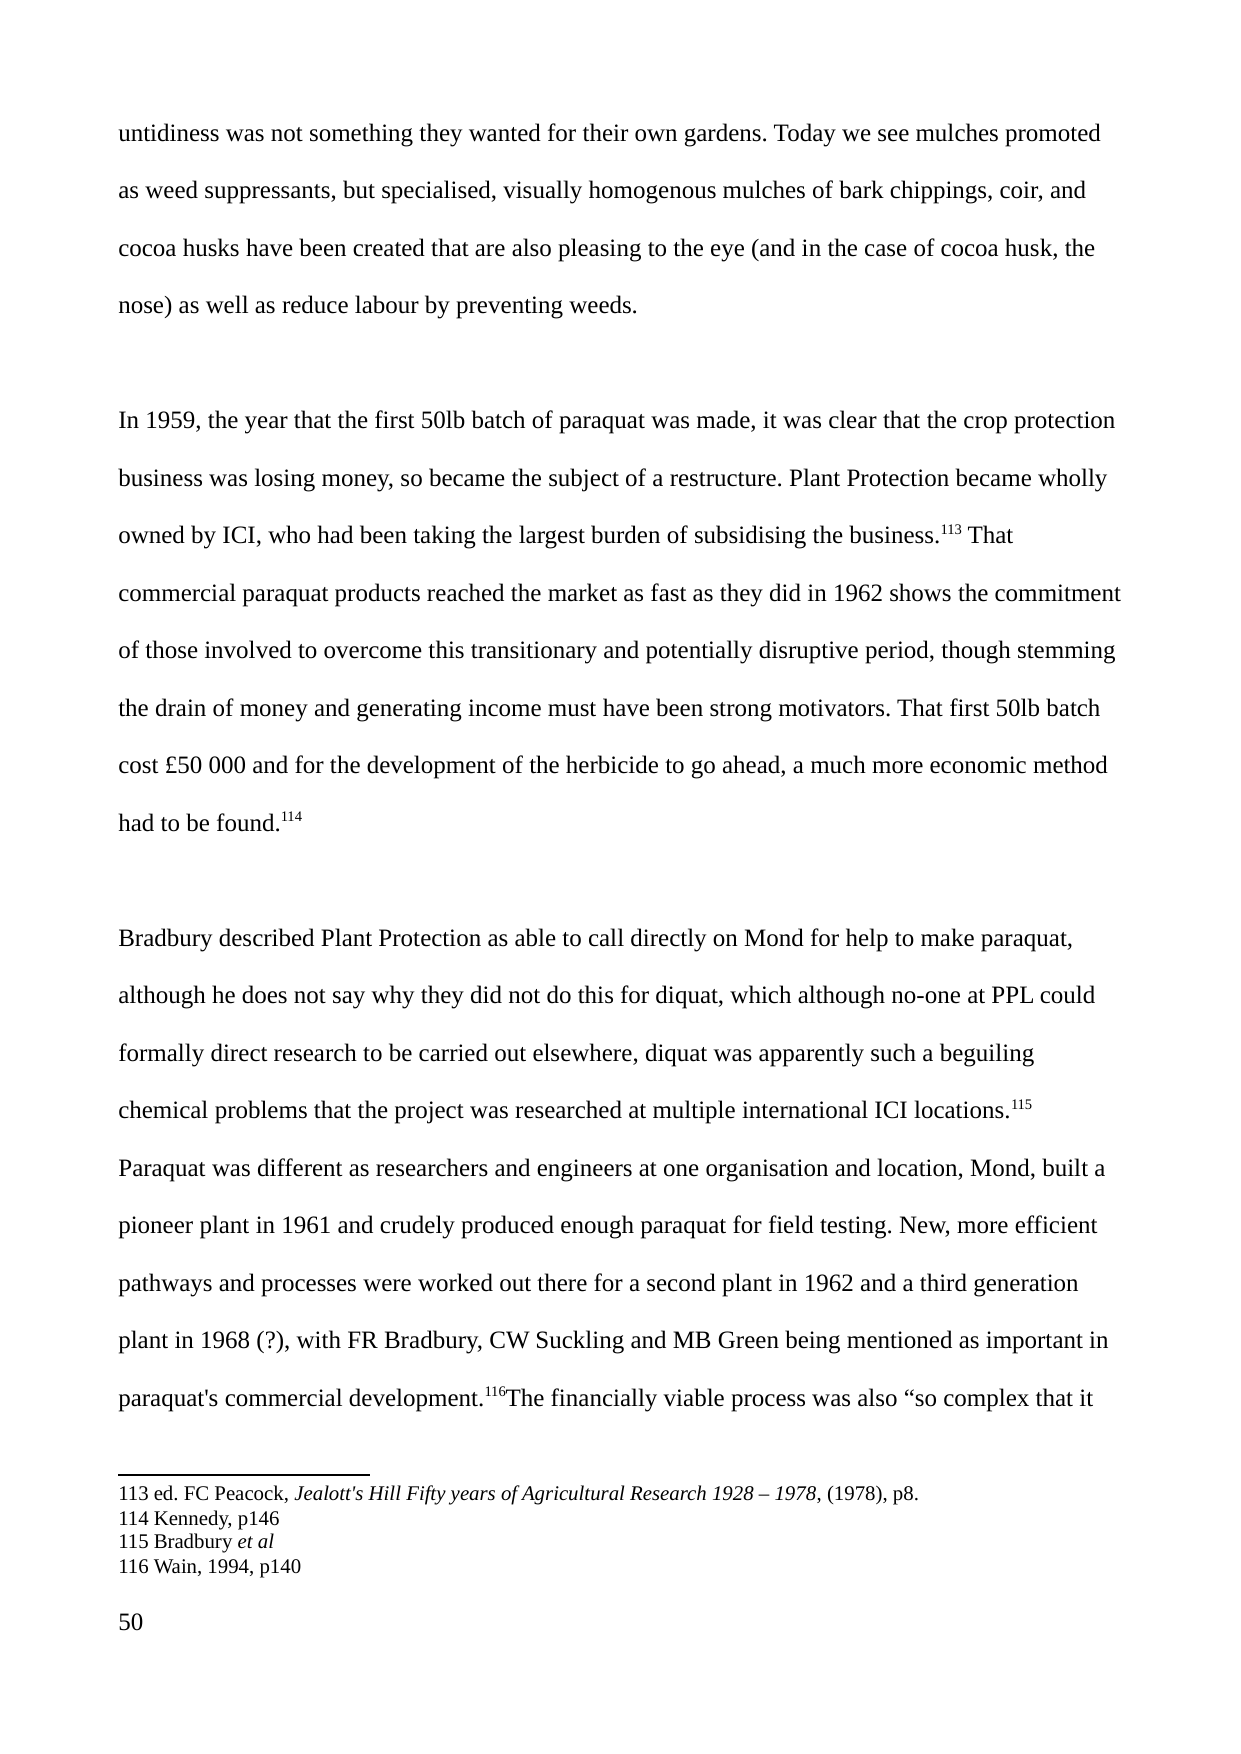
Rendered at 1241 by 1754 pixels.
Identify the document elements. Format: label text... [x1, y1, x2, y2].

text In 1959, the year that the first 50lb batch of paraquat was made, it was clear that the crop protection business was losing money, so became the subject of a restructure. Plant Protection became wholly owned by ICI, who had been taking the largest burden of subsidising the business. That commercial paraquat products reached the market as fast as they did in 1962 shows the commitment of those involved to overcome this transitionary and potentially disruptive period, though stemming the drain of money and generating income must have been strong motivators. That first 50lb batch cost £50 000 and for the development of the herbicide to go ahead, a much more economic method had to be found. [118, 406, 1122, 837]
text ed. FC Peacock, Jealott's Hill Fifty years of Agricultural Research 1928 – 1978, (1978), p8. [118, 1481, 1122, 1505]
text Bradbury described Plant Protection as able to call directly on Mond for help to make paraquat, although he does not say why they did not do this for diquat, which although no-one at PPL could formally direct research to be carried out elsewhere, diquat was apparently such a beguiling chemical problems that the project was researched at multiple international ICI locations. Paraquat was different as researchers and engineers at one organisation and location, Mond, built a pioneer plant in 1961 and crudely produced enough paraquat for field testing. New, more efficient pathways and processes were worked out there for a second plant in 1962 and a third generation plant in 1968 (?), with FR Bradbury, CW Suckling and MB Green being mentioned as important in paraquat's commercial development.The financially viable process was also “so complex that it [118, 923, 1122, 1412]
text untidiness was not something they wanted for their own gardens. Today we see mulches promoted as weed suppressants, but specialised, visually homogenous mulches of bark chippings, coir, and cocoa husks have been created that are also pleasing to the eye (and in the case of cocoa husk, the nose) as well as reduce labour by preventing weeds. [118, 118, 1122, 319]
text Wain, 1994, p140 [118, 1553, 1122, 1578]
text Kennedy, p146 [118, 1505, 1122, 1529]
text Bradbury et al [118, 1529, 1122, 1553]
